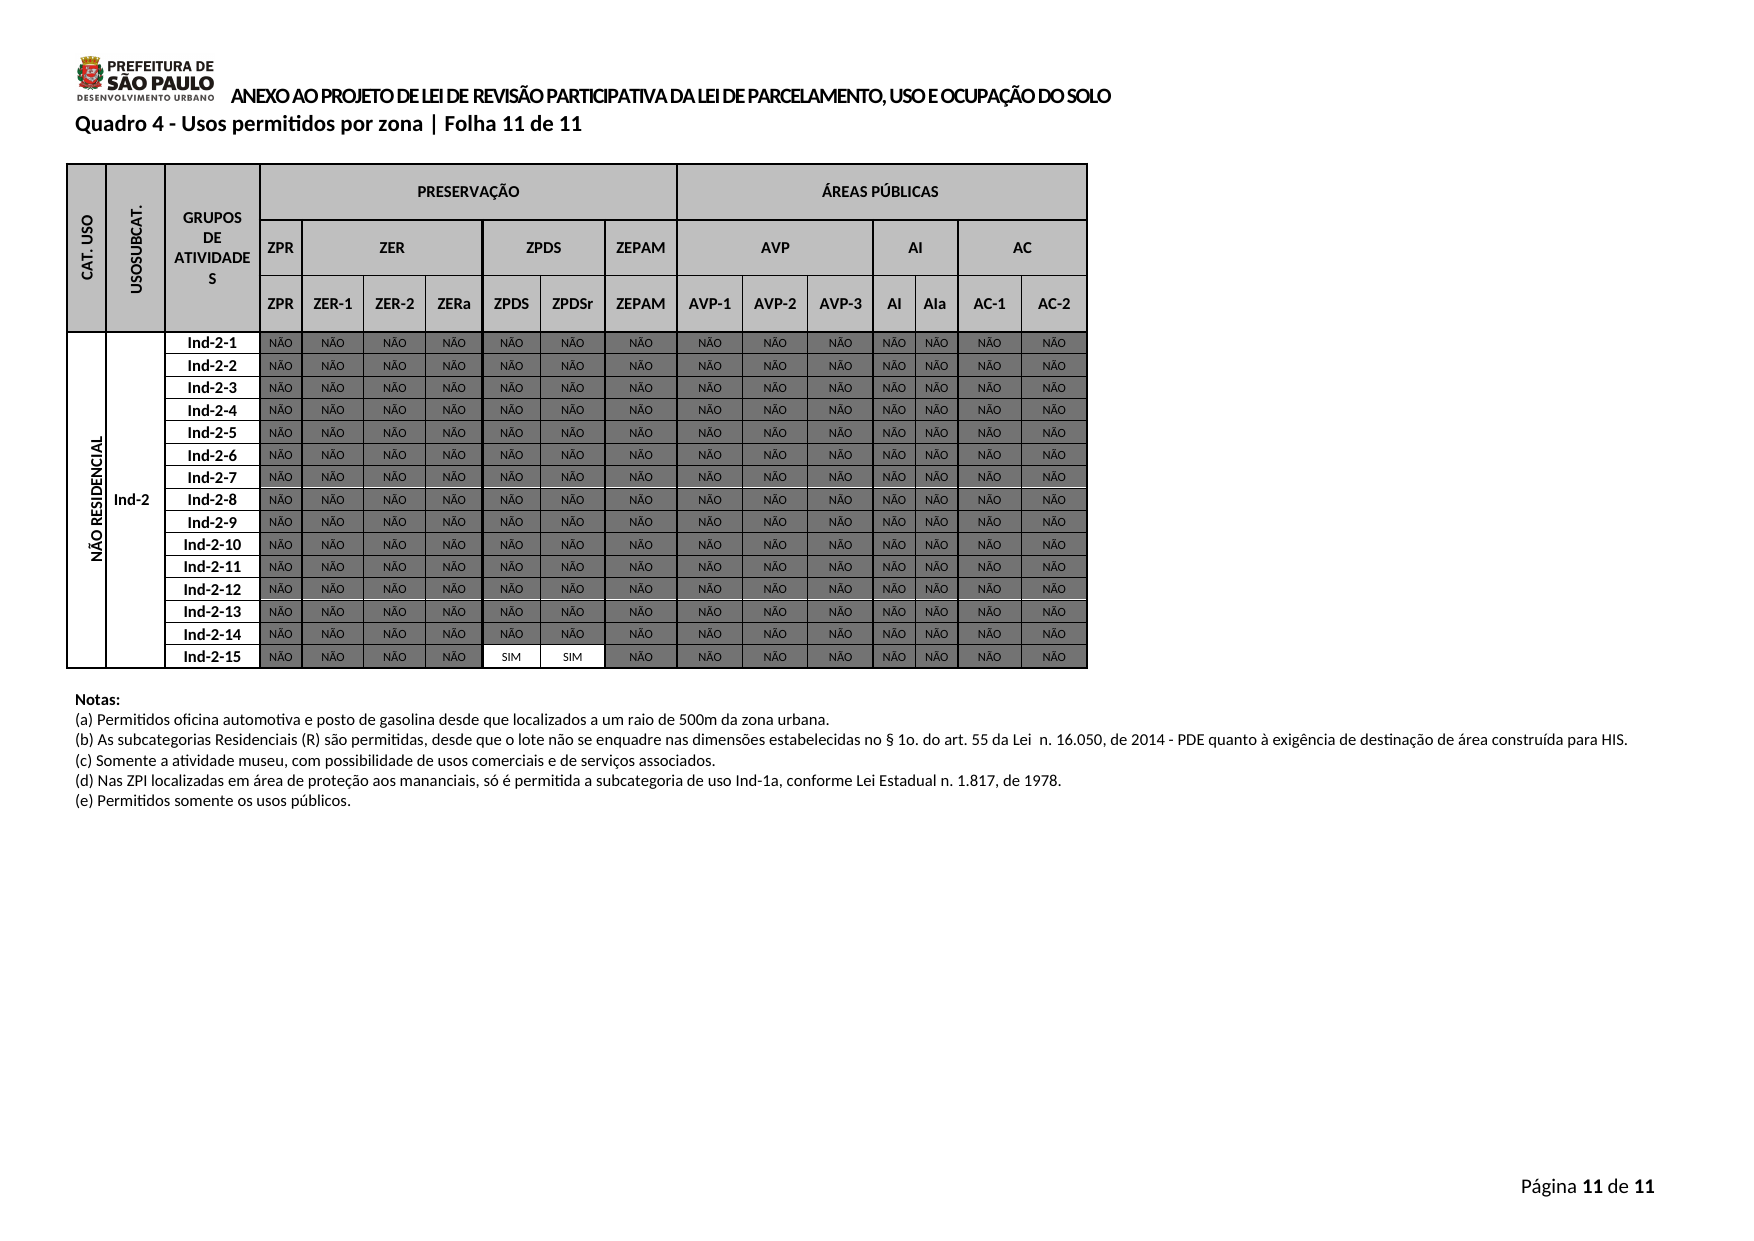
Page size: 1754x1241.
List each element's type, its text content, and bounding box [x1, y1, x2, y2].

table_header GRUPOS DE ATIVIDADES [166, 165, 259, 331]
table_cell NÃO [678, 444, 742, 465]
table_cell Ind-2-4 [166, 399, 259, 420]
table_cell NÃO [916, 489, 957, 510]
table_cell Ind-2-6 [166, 444, 259, 465]
table_cell AVP-2 [743, 276, 807, 331]
table_cell NÃO [959, 399, 1021, 420]
table_cell NÃO [678, 623, 742, 644]
text (d) Nas ZPI localizadas em área de proteção aos mananciais, só é permitida a subcategoria de uso Ind-1a, conforme Lei Estadual n. 1.817, de 1978. [75, 770, 1655, 791]
table_cell NÃO [916, 645, 957, 667]
table_cell Ind-2-10 [166, 533, 259, 555]
table_cell SIM [484, 645, 540, 667]
table_cell NÃO [874, 489, 915, 510]
table_cell ZER-1 [303, 276, 363, 331]
table_cell NÃO [303, 533, 363, 555]
table_cell AIa [916, 276, 957, 331]
table_cell NÃO [959, 466, 1021, 487]
table_cell NÃO [261, 556, 301, 577]
table_cell ZPDS [484, 221, 604, 275]
table_cell NÃO [678, 399, 742, 420]
table_cell NÃO [743, 556, 807, 577]
table_cell NÃO [808, 601, 872, 622]
table_cell NÃO [678, 578, 742, 599]
table_cell NÃO [743, 623, 807, 644]
table_cell NÃO [916, 466, 957, 487]
table_cell NÃO [303, 466, 363, 487]
table_cell NÃO [426, 399, 481, 420]
table_cell NÃO [426, 489, 481, 510]
table_cell NÃO [743, 578, 807, 599]
table_cell NÃO [484, 533, 540, 555]
table_cell NÃO [1022, 444, 1086, 465]
table_cell ZPDS [484, 276, 540, 331]
table_cell AVP-1 [678, 276, 742, 331]
table_cell NÃO [916, 601, 957, 622]
table_cell NÃO [541, 333, 604, 353]
table_cell NÃO [743, 421, 807, 443]
table_cell Ind-2-3 [166, 377, 259, 398]
table_cell NÃO [606, 377, 676, 398]
table_cell NÃO [1022, 333, 1086, 353]
table_cell NÃO [916, 354, 957, 376]
table_cell NÃO [541, 377, 604, 398]
table_cell NÃO [541, 444, 604, 465]
table_cell NÃO [743, 377, 807, 398]
table_cell NÃO [874, 444, 915, 465]
table_cell NÃO [678, 645, 742, 667]
text (e) Permitidos somente os usos públicos. [75, 791, 1655, 811]
table_cell NÃO [606, 645, 676, 667]
table_cell NÃO [874, 601, 915, 622]
table_cell ZER [303, 221, 481, 275]
table_cell NÃO [808, 489, 872, 510]
table_cell NÃO [916, 333, 957, 353]
table_cell NÃO [959, 533, 1021, 555]
table_cell NÃO [678, 466, 742, 487]
text (c) Somente a atividade museu, com possibilidade de usos comerciais e de serviços associados. [75, 750, 1655, 770]
table_cell Ind-2-15 [166, 645, 259, 667]
table_cell AC-1 [959, 276, 1021, 331]
table_cell NÃO [1022, 489, 1086, 510]
text (a) Permitidos oficina automotiva e posto de gasolina desde que localizados a um raio de 500m da zona urbana. [75, 709, 1655, 730]
table_cell NÃO [743, 444, 807, 465]
table_cell NÃO [606, 399, 676, 420]
table_cell NÃO [678, 421, 742, 443]
table_cell NÃO [808, 354, 872, 376]
table_cell NÃO [678, 556, 742, 577]
table_cell NÃO [678, 377, 742, 398]
table_cell NÃO [303, 377, 363, 398]
table_cell NÃO [1022, 623, 1086, 644]
table_cell Ind-2-8 [166, 489, 259, 510]
table_cell NÃO [874, 556, 915, 577]
table_cell NÃO [678, 354, 742, 376]
table_cell NÃO [261, 377, 301, 398]
table_cell NÃO [808, 377, 872, 398]
table_cell NÃO [426, 601, 481, 622]
table_cell NÃO [484, 354, 540, 376]
table_header CAT. USO [68, 165, 105, 331]
table_cell NÃO [303, 354, 363, 376]
table_cell NÃO [916, 399, 957, 420]
table_cell NÃO [959, 333, 1021, 353]
table_cell NÃO [874, 645, 915, 667]
table_cell NÃO [261, 444, 301, 465]
table_cell NÃO [874, 511, 915, 532]
table_cell ZEPAM [606, 221, 676, 275]
table_cell NÃO [364, 377, 425, 398]
table_cell AC-2 [1022, 276, 1086, 331]
table_cell NÃO [678, 533, 742, 555]
table_cell NÃO [426, 466, 481, 487]
table_cell NÃO [261, 399, 301, 420]
table_cell NÃO [426, 444, 481, 465]
text Quadro 4 - Usos permitidos por zona | Folha 11 de 11 [75, 109, 1655, 137]
table_cell NÃO [261, 601, 301, 622]
table_cell NÃO [541, 489, 604, 510]
table_cell NÃO [959, 556, 1021, 577]
table_cell ZPDSr [541, 276, 604, 331]
table_cell NÃO [303, 399, 363, 420]
table_cell NÃO [916, 578, 957, 599]
table_cell NÃO [303, 511, 363, 532]
table_cell NÃO [874, 466, 915, 487]
table_cell ZEPAM [606, 276, 676, 331]
table_cell NÃO [303, 556, 363, 577]
table_cell NÃO [426, 421, 481, 443]
table_cell NÃO [364, 645, 425, 667]
table_cell NÃO [303, 601, 363, 622]
table_cell Ind-2-12 [166, 578, 259, 599]
table_cell NÃO [916, 511, 957, 532]
table_cell NÃO [484, 421, 540, 443]
text (b) As subcategorias Residenciais (R) são permitidas, desde que o lote não se enquadre nas dimensões estabelecidas no § 1o. do art. 55 da Lei n. 16.050, de 2014 - PDE quanto à exigência de destinação de área construída para HIS. [75, 730, 1655, 750]
table_cell NÃO [261, 466, 301, 487]
table_cell NÃO [303, 333, 363, 353]
table_cell NÃO [916, 444, 957, 465]
table_cell NÃO [743, 466, 807, 487]
table_cell NÃO [606, 533, 676, 555]
table_cell NÃO [874, 533, 915, 555]
table_cell NÃO [606, 601, 676, 622]
table_cell NÃO [484, 511, 540, 532]
table_cell NÃO [541, 354, 604, 376]
table_cell Ind-2 [107, 333, 164, 667]
table_cell NÃO [959, 511, 1021, 532]
table_cell NÃO [959, 645, 1021, 667]
table_cell Ind-2-9 [166, 511, 259, 532]
table_cell NÃO [808, 466, 872, 487]
table_cell NÃO [261, 511, 301, 532]
table_cell NÃO [1022, 377, 1086, 398]
table_cell NÃO RESIDENCIAL [68, 333, 105, 667]
table_cell NÃO [484, 623, 540, 644]
table_cell Ind-2-5 [166, 421, 259, 443]
table_cell Ind-2-1 [166, 333, 259, 353]
table_cell NÃO [426, 533, 481, 555]
table_cell NÃO [874, 578, 915, 599]
table_cell NÃO [541, 601, 604, 622]
table_cell NÃO [916, 533, 957, 555]
table_cell NÃO [364, 399, 425, 420]
table_cell NÃO [743, 399, 807, 420]
table_cell NÃO [606, 489, 676, 510]
table_cell NÃO [916, 556, 957, 577]
table_cell NÃO [743, 533, 807, 555]
table_cell NÃO [261, 333, 301, 353]
table_cell NÃO [606, 466, 676, 487]
table_cell NÃO [959, 421, 1021, 443]
table_cell NÃO [808, 578, 872, 599]
table_header SUBCAT. USO [107, 165, 164, 331]
table_cell NÃO [541, 421, 604, 443]
table_cell NÃO [364, 601, 425, 622]
table_cell NÃO [364, 623, 425, 644]
table_cell NÃO [1022, 354, 1086, 376]
table_cell NÃO [743, 489, 807, 510]
table_cell NÃO [1022, 578, 1086, 599]
table_cell NÃO [959, 354, 1021, 376]
table_cell NÃO [959, 489, 1021, 510]
table_cell NÃO [808, 444, 872, 465]
table_cell NÃO [606, 578, 676, 599]
table_cell NÃO [874, 421, 915, 443]
table_cell NÃO [808, 333, 872, 353]
table_cell NÃO [426, 645, 481, 667]
table_cell NÃO [1022, 399, 1086, 420]
table_cell ZERa [426, 276, 481, 331]
table_cell NÃO [678, 333, 742, 353]
table_cell NÃO [606, 354, 676, 376]
table_cell Ind-2-2 [166, 354, 259, 376]
table_cell NÃO [261, 421, 301, 443]
table_cell NÃO [364, 578, 425, 599]
table_cell NÃO [959, 444, 1021, 465]
table_cell NÃO [1022, 645, 1086, 667]
table_cell NÃO [541, 578, 604, 599]
table_cell NÃO [874, 377, 915, 398]
table_cell NÃO [678, 601, 742, 622]
table_cell NÃO [874, 354, 915, 376]
text Notas: [75, 689, 1655, 709]
table_cell NÃO [959, 578, 1021, 599]
table_cell NÃO [303, 623, 363, 644]
table_cell NÃO [303, 421, 363, 443]
table_cell NÃO [484, 556, 540, 577]
table_cell NÃO [743, 333, 807, 353]
table_cell NÃO [364, 444, 425, 465]
table_cell NÃO [484, 489, 540, 510]
table_cell NÃO [743, 601, 807, 622]
table_cell NÃO [364, 533, 425, 555]
table_cell NÃO [426, 377, 481, 398]
table_cell NÃO [1022, 533, 1086, 555]
table_cell NÃO [364, 466, 425, 487]
table_cell NÃO [743, 511, 807, 532]
table_cell Ind-2-7 [166, 466, 259, 487]
table_cell NÃO [916, 421, 957, 443]
table_cell AVP [678, 221, 872, 275]
table_cell NÃO [541, 556, 604, 577]
table_cell NÃO [541, 623, 604, 644]
table_cell AVP-3 [808, 276, 872, 331]
table_cell NÃO [606, 511, 676, 532]
table_cell NÃO [303, 444, 363, 465]
table_cell NÃO [261, 645, 301, 667]
table_cell NÃO [426, 354, 481, 376]
table_cell NÃO [541, 466, 604, 487]
table_cell NÃO [916, 377, 957, 398]
table_cell NÃO [426, 511, 481, 532]
table_cell NÃO [541, 511, 604, 532]
table_cell NÃO [808, 623, 872, 644]
table_cell NÃO [484, 466, 540, 487]
table_cell NÃO [261, 354, 301, 376]
table_cell NÃO [606, 421, 676, 443]
table_cell NÃO [959, 377, 1021, 398]
table_cell NÃO [678, 511, 742, 532]
table_cell NÃO [1022, 421, 1086, 443]
table_cell Ind-2-11 [166, 556, 259, 577]
table_cell NÃO [364, 489, 425, 510]
table_cell NÃO [606, 333, 676, 353]
table_cell NÃO [426, 556, 481, 577]
table_cell NÃO [364, 421, 425, 443]
table_cell ZPR [261, 221, 301, 275]
table_cell NÃO [541, 533, 604, 555]
table_cell NÃO [426, 333, 481, 353]
table_cell AI [874, 276, 915, 331]
table_cell ZPR [261, 276, 301, 331]
table_cell SIM [541, 645, 604, 667]
table_cell NÃO [808, 511, 872, 532]
table_cell NÃO [484, 377, 540, 398]
table_cell NÃO [261, 489, 301, 510]
table_cell NÃO [303, 578, 363, 599]
table_cell ZER-2 [364, 276, 425, 331]
table_cell NÃO [303, 645, 363, 667]
table_cell NÃO [678, 489, 742, 510]
table_cell NÃO [874, 333, 915, 353]
table_cell NÃO [484, 601, 540, 622]
table_cell NÃO [1022, 556, 1086, 577]
table_cell AC [959, 221, 1086, 275]
table_cell NÃO [606, 444, 676, 465]
table_cell NÃO [364, 556, 425, 577]
table_header ÁREAS PÚBLICAS [678, 165, 1086, 219]
table_cell NÃO [484, 333, 540, 353]
table_cell NÃO [808, 533, 872, 555]
table_cell NÃO [426, 578, 481, 599]
table_cell NÃO [484, 399, 540, 420]
table_cell NÃO [484, 578, 540, 599]
table_cell NÃO [541, 399, 604, 420]
table_cell NÃO [364, 511, 425, 532]
table_cell NÃO [261, 623, 301, 644]
table_cell NÃO [808, 556, 872, 577]
table_cell NÃO [261, 533, 301, 555]
table_cell NÃO [261, 578, 301, 599]
table_cell NÃO [874, 399, 915, 420]
table_cell NÃO [364, 354, 425, 376]
table_cell NÃO [808, 399, 872, 420]
table_cell NÃO [959, 601, 1021, 622]
table_cell Ind-2-13 [166, 601, 259, 622]
table_cell NÃO [364, 333, 425, 353]
table_cell NÃO [808, 421, 872, 443]
table_cell NÃO [484, 444, 540, 465]
table_cell NÃO [1022, 466, 1086, 487]
table_cell NÃO [808, 645, 872, 667]
table_cell NÃO [606, 556, 676, 577]
table_cell AI [874, 221, 957, 275]
table_cell NÃO [1022, 511, 1086, 532]
table_cell NÃO [426, 623, 481, 644]
table_cell NÃO [743, 354, 807, 376]
table_cell NÃO [959, 623, 1021, 644]
table_cell NÃO [303, 489, 363, 510]
table_cell NÃO [743, 645, 807, 667]
table_cell NÃO [874, 623, 915, 644]
table_cell NÃO [606, 623, 676, 644]
table_cell NÃO [1022, 601, 1086, 622]
table_cell NÃO [916, 623, 957, 644]
table_cell Ind-2-14 [166, 623, 259, 644]
table_header PRESERVAÇÃO [261, 165, 676, 219]
